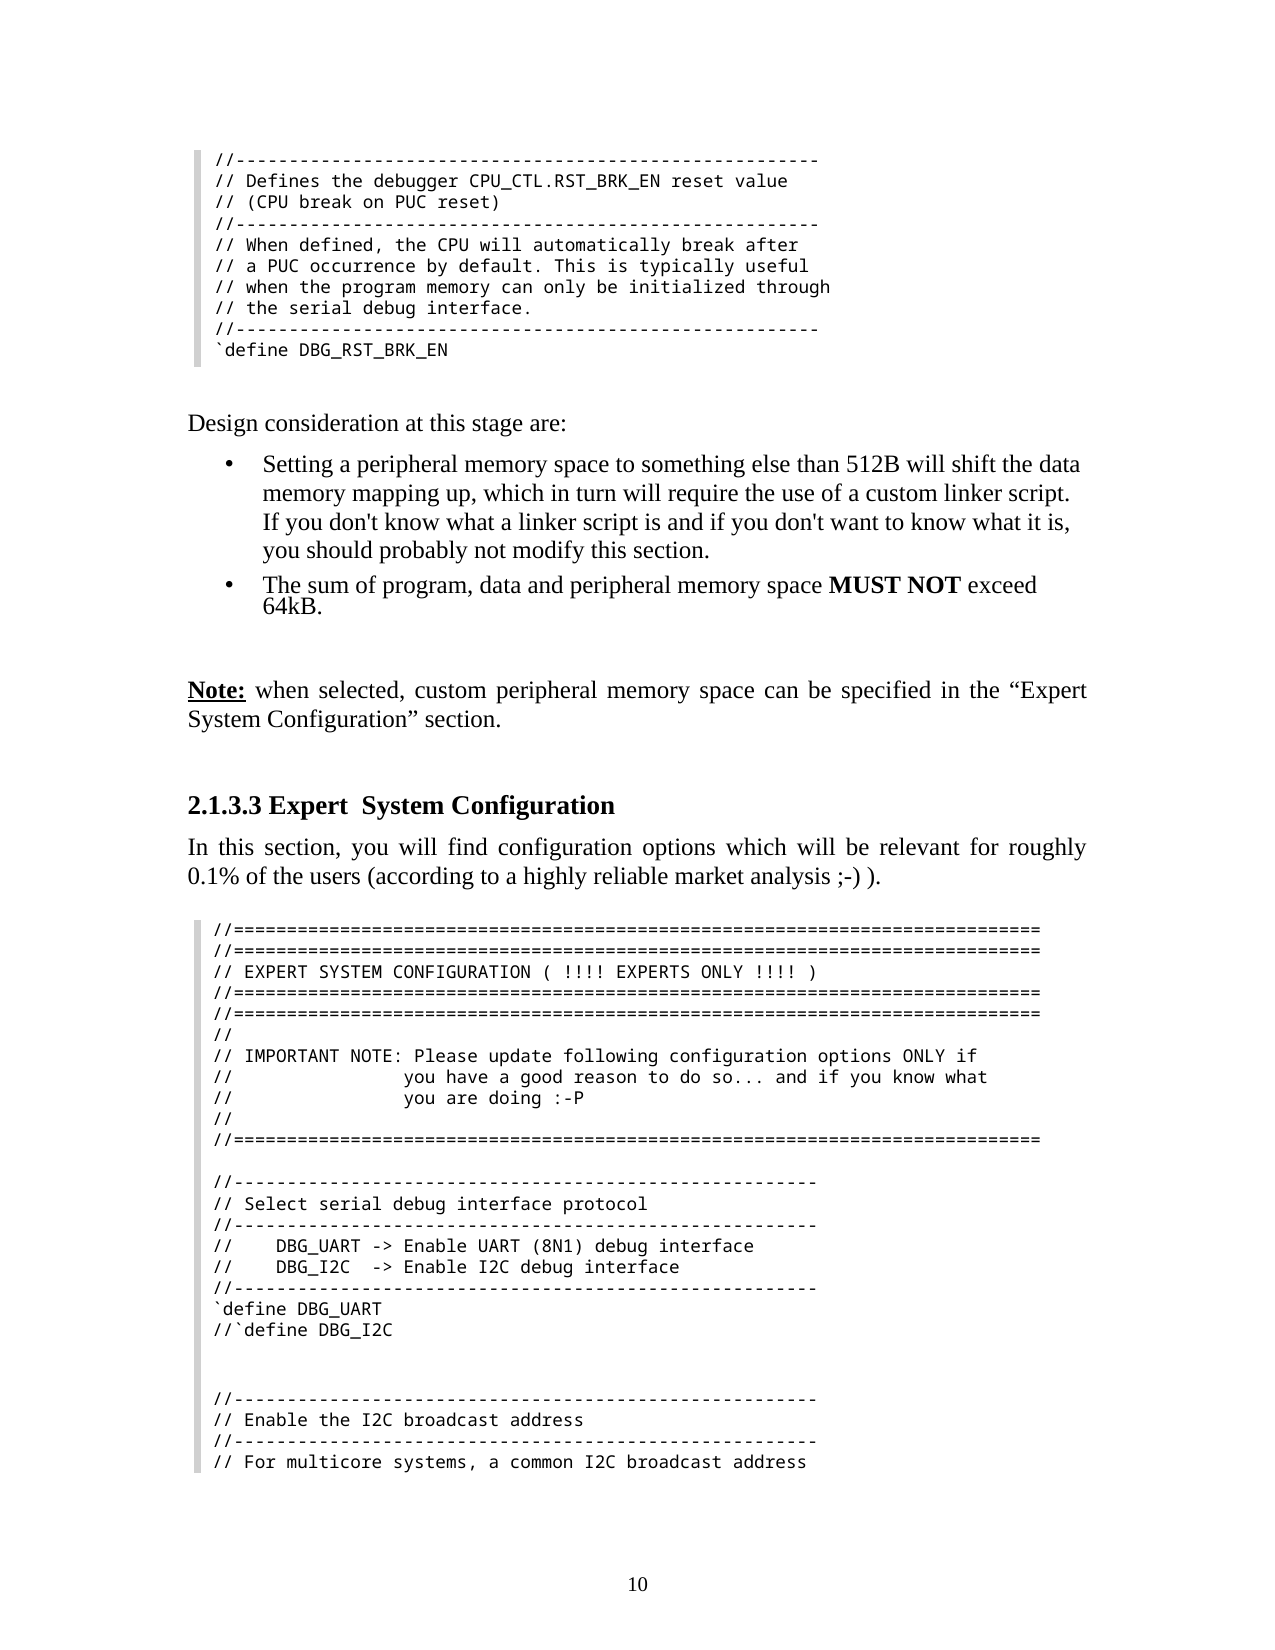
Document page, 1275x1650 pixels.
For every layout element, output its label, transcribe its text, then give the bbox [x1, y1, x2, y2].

text Note: when selected, custom peripheral memory space can be specified in the “Expert System Configuration” section. [187, 675, 1088, 733]
text Design consideration at this stage are: [187, 408, 1088, 437]
table_header [194, 150, 201, 367]
list Setting a peripheral memory space to something else than 512B will shift the data memory mapping up, which in turn will require the use of a custom linker script. If you don't know what a linker script is and if you don't want to know what it is, you should probably not modify this section. [225, 449, 1088, 564]
table_header [187, 920, 194, 1473]
table_header //============================================================================ //============================================================================ // EXPERT SYSTEM CONFIGURATION ( !!!! EXPERTS ONLY !!!! ) //============================================================================ //============================================================================ // // IMPORTANT NOTE: Please update following configuration options ONLY if // you have a good reason to do so... and if you know what // you are doing :-P // //============================================================================ //------------------------------------------------------- // Select serial debug interface protocol //------------------------------------------------------- // DBG_UART -> Enable UART (8N1) debug interface // DBG_I2C -> Enable I2C debug interface //------------------------------------------------------- `define DBG_UART //`define DBG_I2C //------------------------------------------------------- // Enable the I2C broadcast address //------------------------------------------------------- // For multicore systems, a common I2C broadcast address [212, 920, 1275, 1473]
table_header [187, 150, 194, 367]
table_header [194, 920, 201, 1473]
text In this section, you will find configuration options which will be relevant for roughly 0.1% of the users (according to a highly reliable market analysis ;-) ). [187, 832, 1088, 890]
table_header [201, 150, 214, 367]
table_header [201, 920, 212, 1473]
list The sum of program, data and peripheral memory space MUST NOT exceed 64kB. [225, 577, 1088, 619]
text 2.1.3.3 Expert System Configuration [187, 789, 1088, 820]
table_header //------------------------------------------------------- // Defines the debugger CPU_CTL.RST_BRK_EN reset value // (CPU break on PUC reset) //------------------------------------------------------- // When defined, the CPU will automatically break after // a PUC occurrence by default. This is typically useful // when the program memory can only be initialized through // the serial debug interface. //------------------------------------------------------- `define DBG_RST_BRK_EN [214, 150, 1275, 367]
